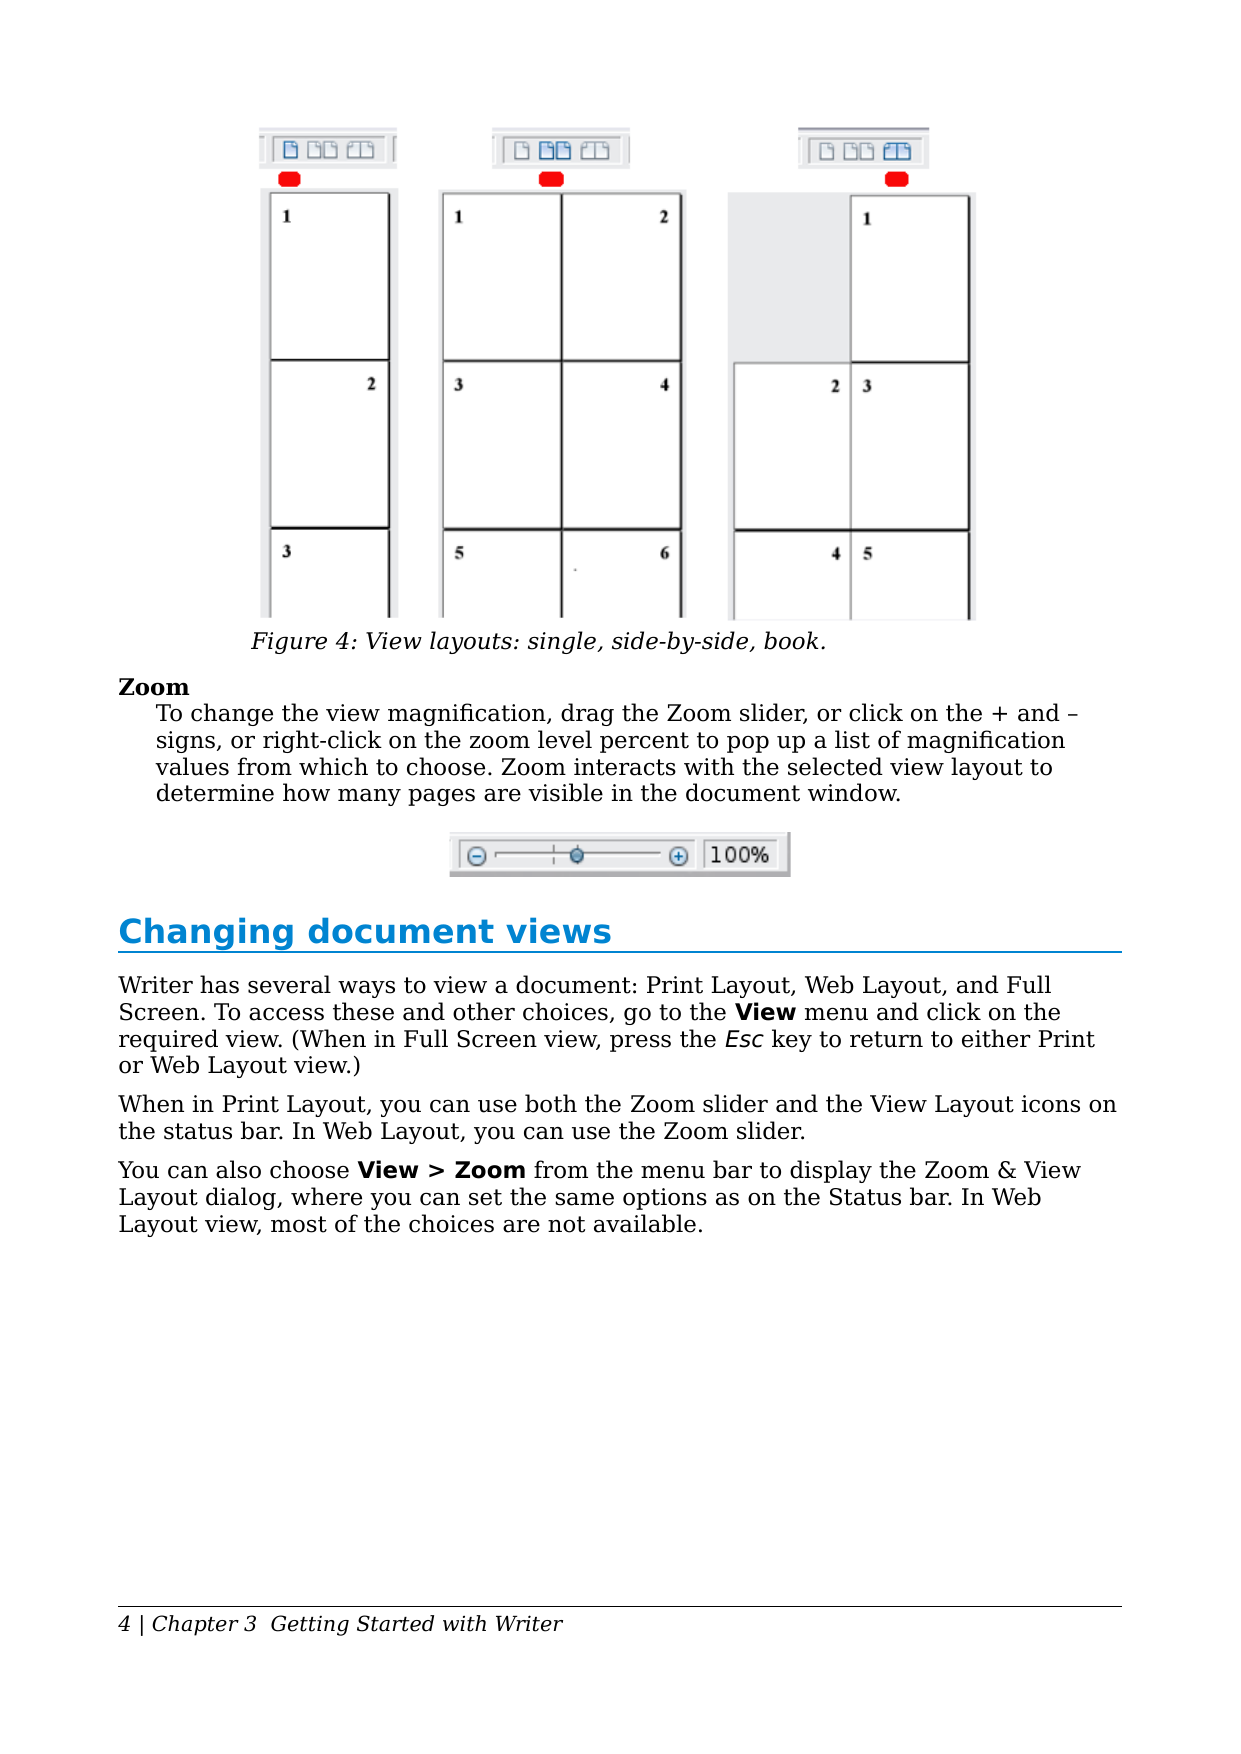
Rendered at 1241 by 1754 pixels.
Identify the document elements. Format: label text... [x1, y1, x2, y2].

text Writer has several ways to view a document: Print Layout, Web Layout, and Full Screen. To access these and other choices, go to the View menu and click on the required view. (When in Full Screen view, press the Esc key to return to either Print or Web Layout view.) [118, 972, 1122, 1079]
text Zoom [118, 673, 1122, 700]
picture [251, 118, 990, 629]
text To change the view magnification, drag the Zoom slider, or click on the + and – signs, or right-click on the zoom level percent to pop up a list of magnification values from which to choose. Zoom interacts with the selected view layout to determine how many pages are visible in the document window. [156, 700, 1122, 807]
subtitle Changing document views [118, 913, 1122, 951]
picture [449, 832, 791, 877]
text Figure 4: View layouts: single, side-by-side, book. [251, 629, 989, 655]
text You can also choose View > Zoom from the menu bar to display the Zoom & View Layout dialog, where you can set the same options as on the Status bar. In Web Layout view, most of the choices are not available. [118, 1157, 1122, 1237]
text When in Print Layout, you can use both the Zoom slider and the View Layout icons on the status bar. In Web Layout, you can use the Zoom slider. [118, 1092, 1122, 1145]
